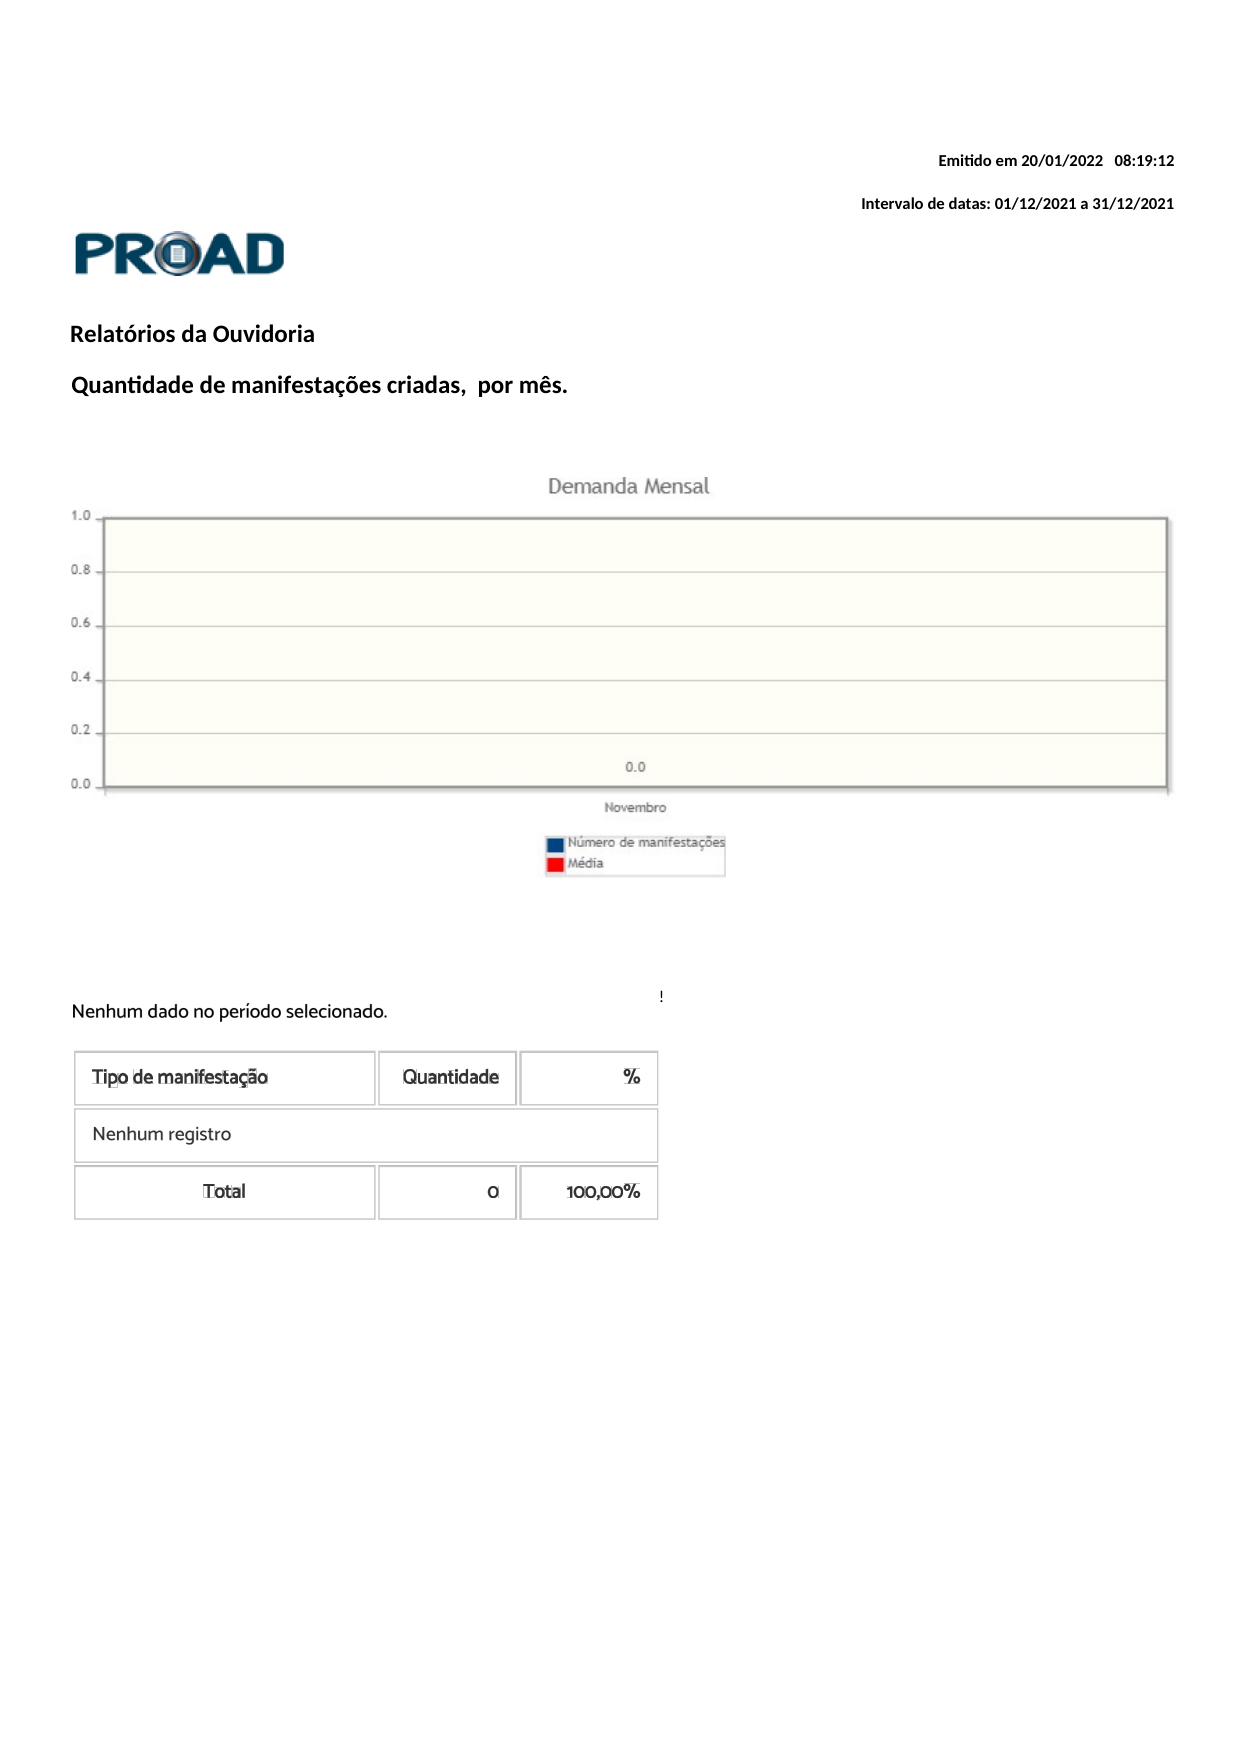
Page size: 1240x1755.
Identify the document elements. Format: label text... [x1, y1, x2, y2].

text Emitido em 20/01/2022 08:19:12 [70, 150, 1174, 170]
text Intervalo de datas: 01/12/2021 a 31/12/2021 [70, 193, 1174, 213]
picture [75, 231, 284, 276]
picture [258, 240, 272, 267]
picture [72, 1002, 659, 1220]
text Relatórios da Ouvidoria Quantidade de manifestações criadas, por mês. [70, 318, 1174, 399]
text ! [73, 986, 1176, 1002]
picture [87, 240, 102, 250]
picture [71, 477, 1181, 911]
